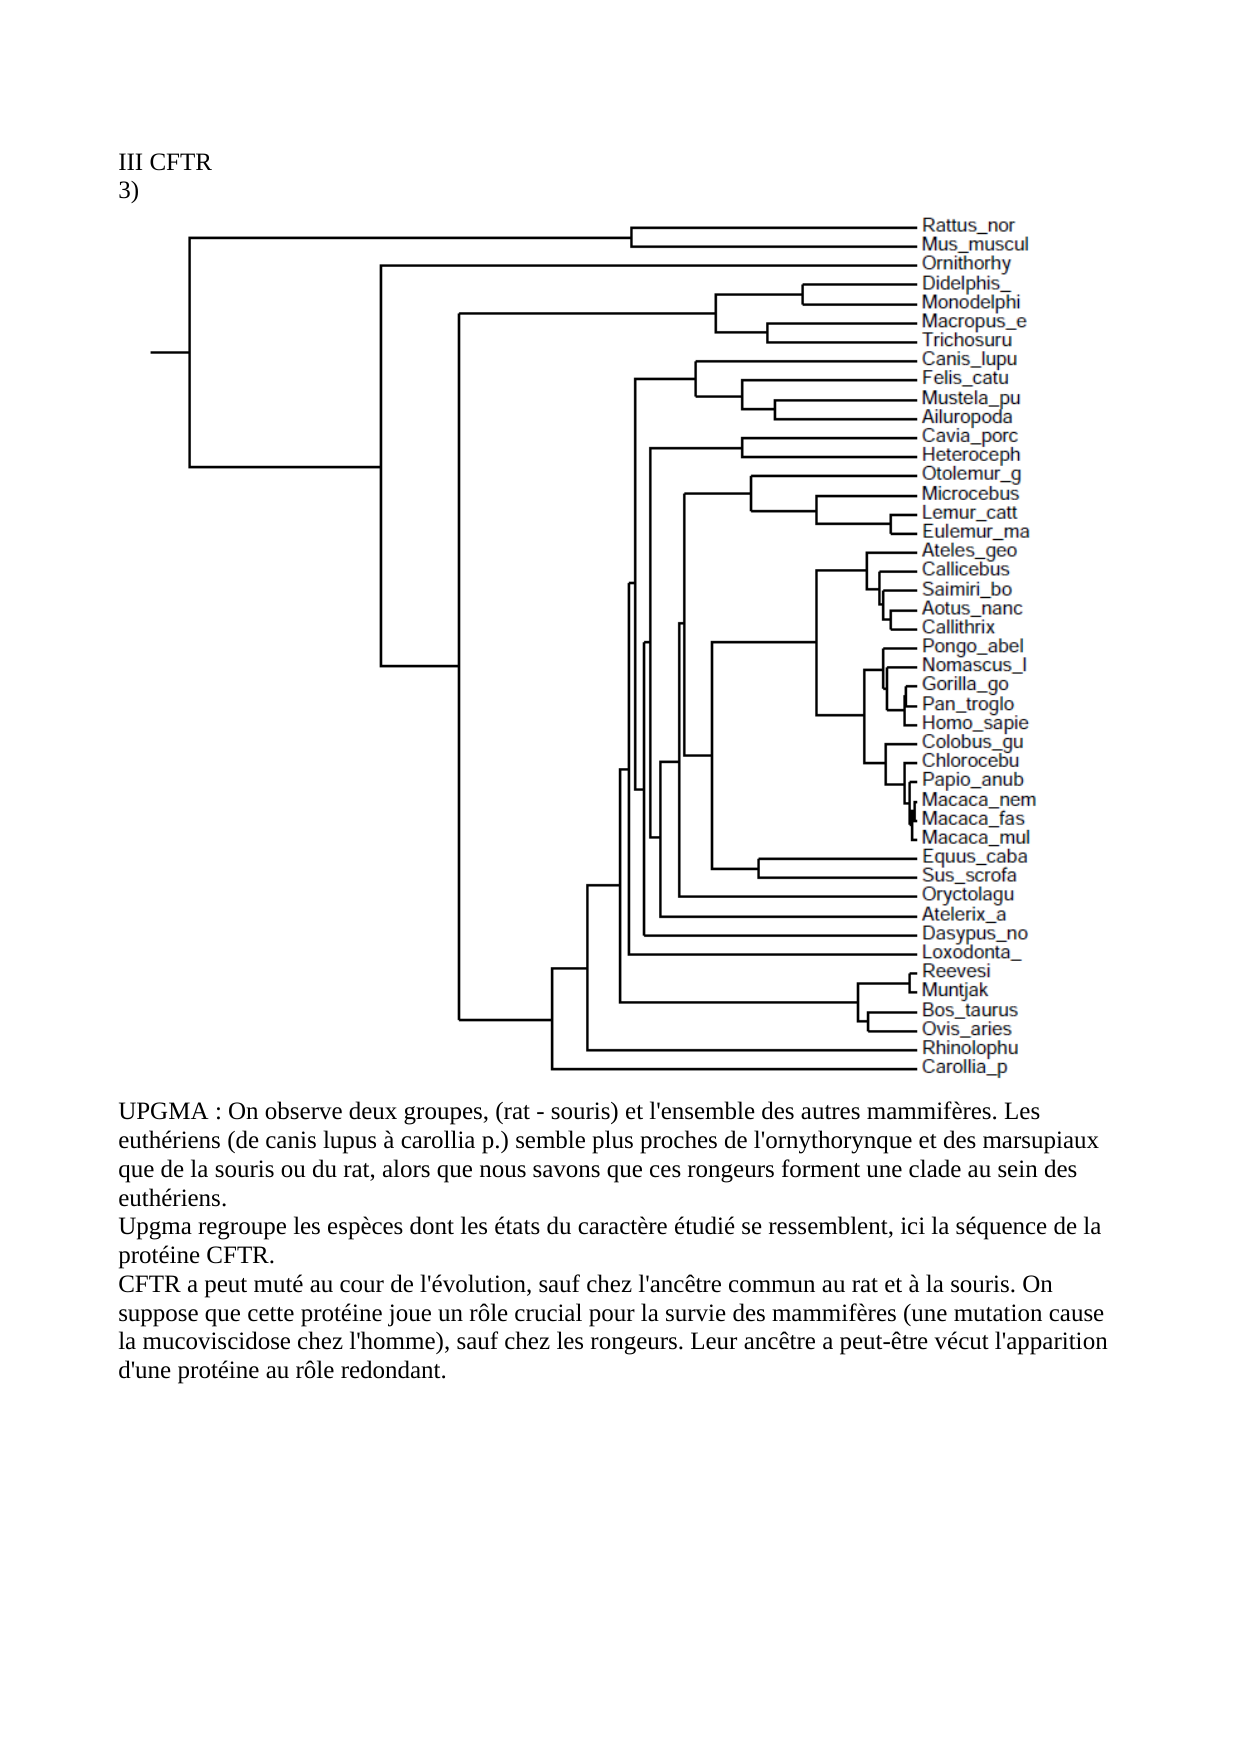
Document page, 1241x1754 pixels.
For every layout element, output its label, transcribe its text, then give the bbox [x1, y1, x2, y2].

text CFTR a peut muté au cour de l'évolution, sauf chez l'ancêtre commun au rat et à la souris. On suppose que cette protéine joue un rôle crucial pour la survie des mammifères (une mutation cause la mucoviscidose chez l'homme), sauf chez les rongeurs. Leur ancêtre a peut-être vécut l'apparition d'une protéine au rôle redondant. [118, 1269, 1122, 1384]
text Upgma regroupe les espèces dont les états du caractère étudié se ressemblent, ici la séquence de la protéine CFTR. [118, 1211, 1122, 1269]
text UPGMA : On observe deux groupes, (rat - souris) et l'ensemble des autres mammifères. Les euthériens (de canis lupus à carollia p.) semble plus proches de l'ornythorynque et des marsupiaux que de la souris ou du rat, alors que nous savons que ces rongeurs forment une clade au sein des euthériens. [118, 1096, 1122, 1211]
picture [118, 204, 1052, 1097]
text III CFTR [118, 147, 1122, 176]
text 3) [118, 176, 1122, 204]
